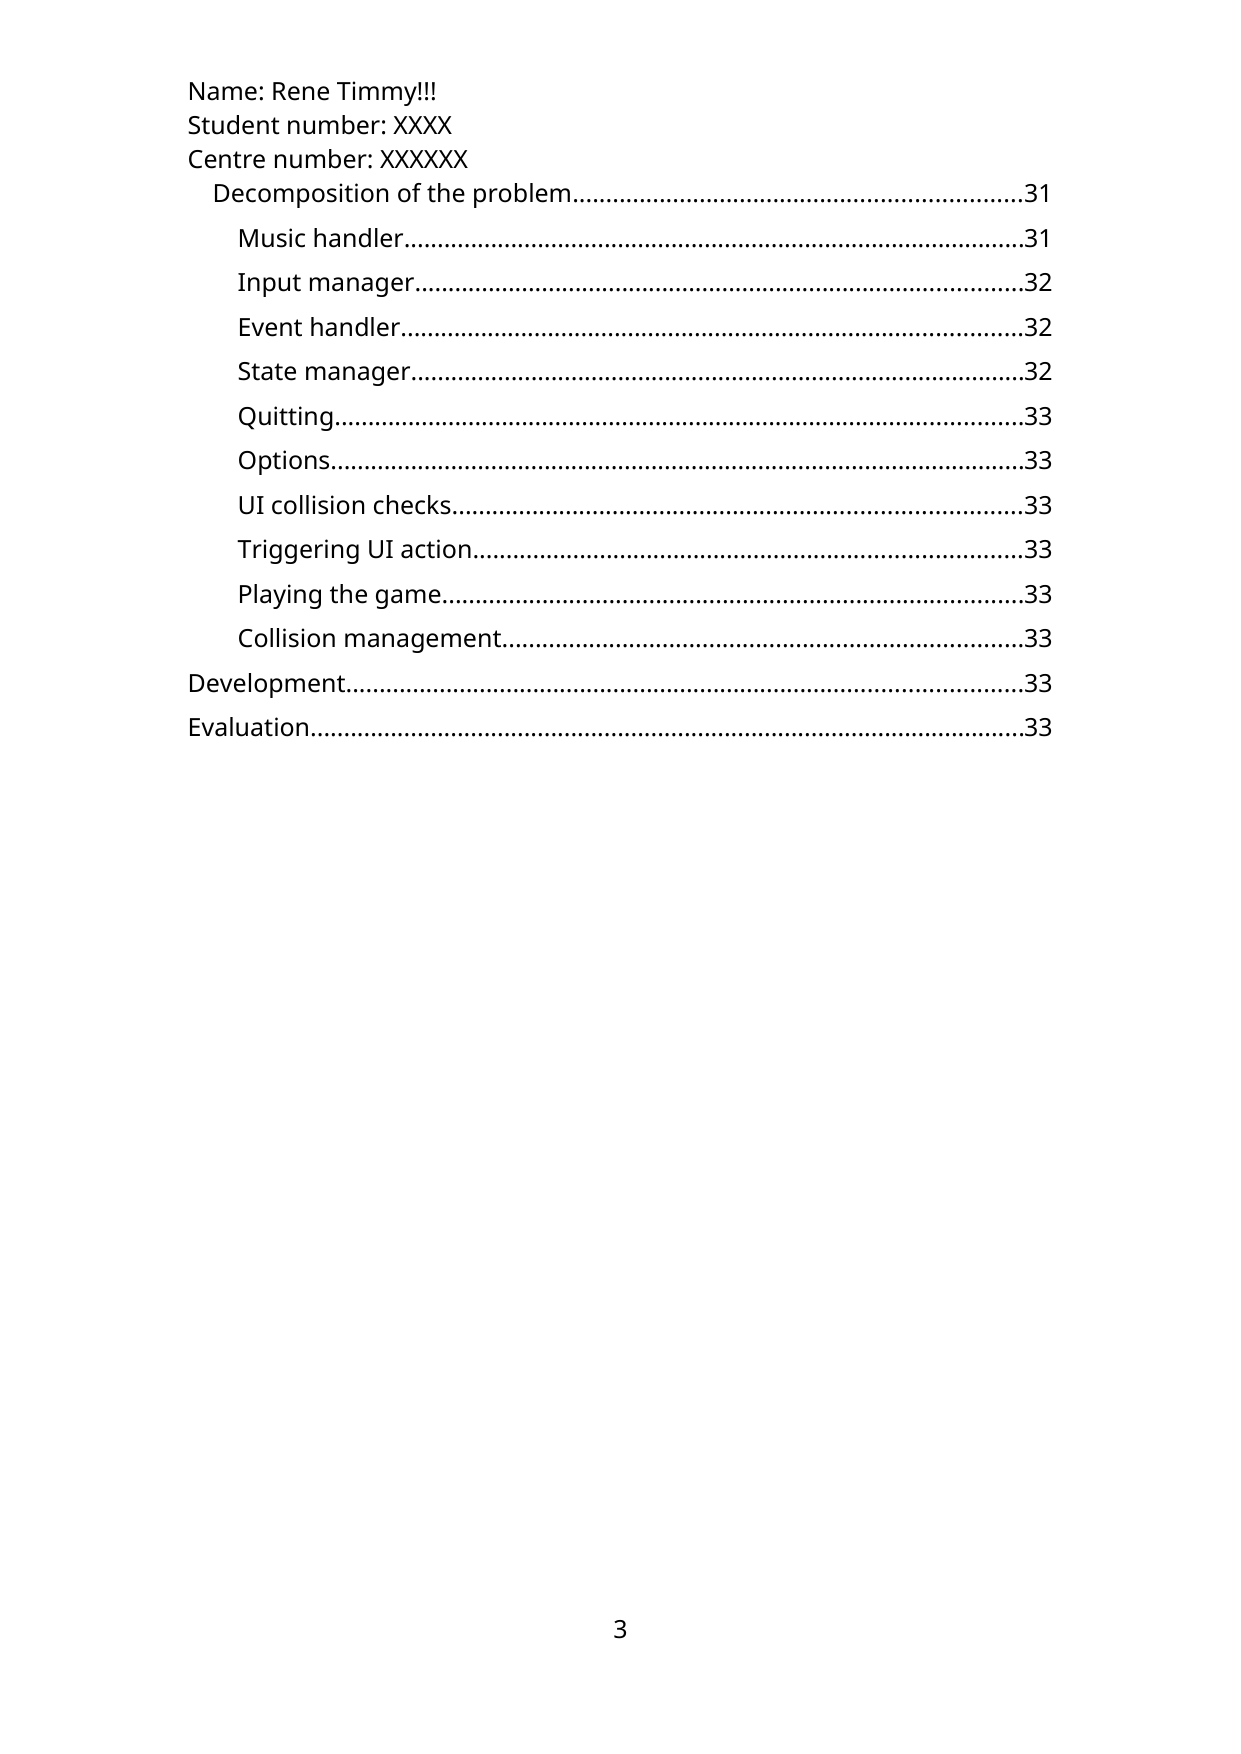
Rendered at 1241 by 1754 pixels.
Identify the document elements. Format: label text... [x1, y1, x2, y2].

text Evaluation 33 [187, 710, 1053, 744]
text Options 33 [237, 443, 1053, 477]
text Triggering UI action 33 [237, 532, 1053, 566]
text Event handler 32 [237, 309, 1053, 343]
text Development 33 [187, 665, 1053, 699]
text Decomposition of the problem 31 [212, 176, 1053, 210]
text Quitting 33 [237, 398, 1053, 432]
text UI collision checks 33 [237, 487, 1053, 521]
text State manager 32 [237, 354, 1053, 388]
text Collision management 33 [237, 621, 1053, 655]
text Input manager 32 [237, 265, 1053, 299]
text Playing the game 33 [237, 576, 1053, 610]
text Music handler 31 [237, 220, 1053, 254]
